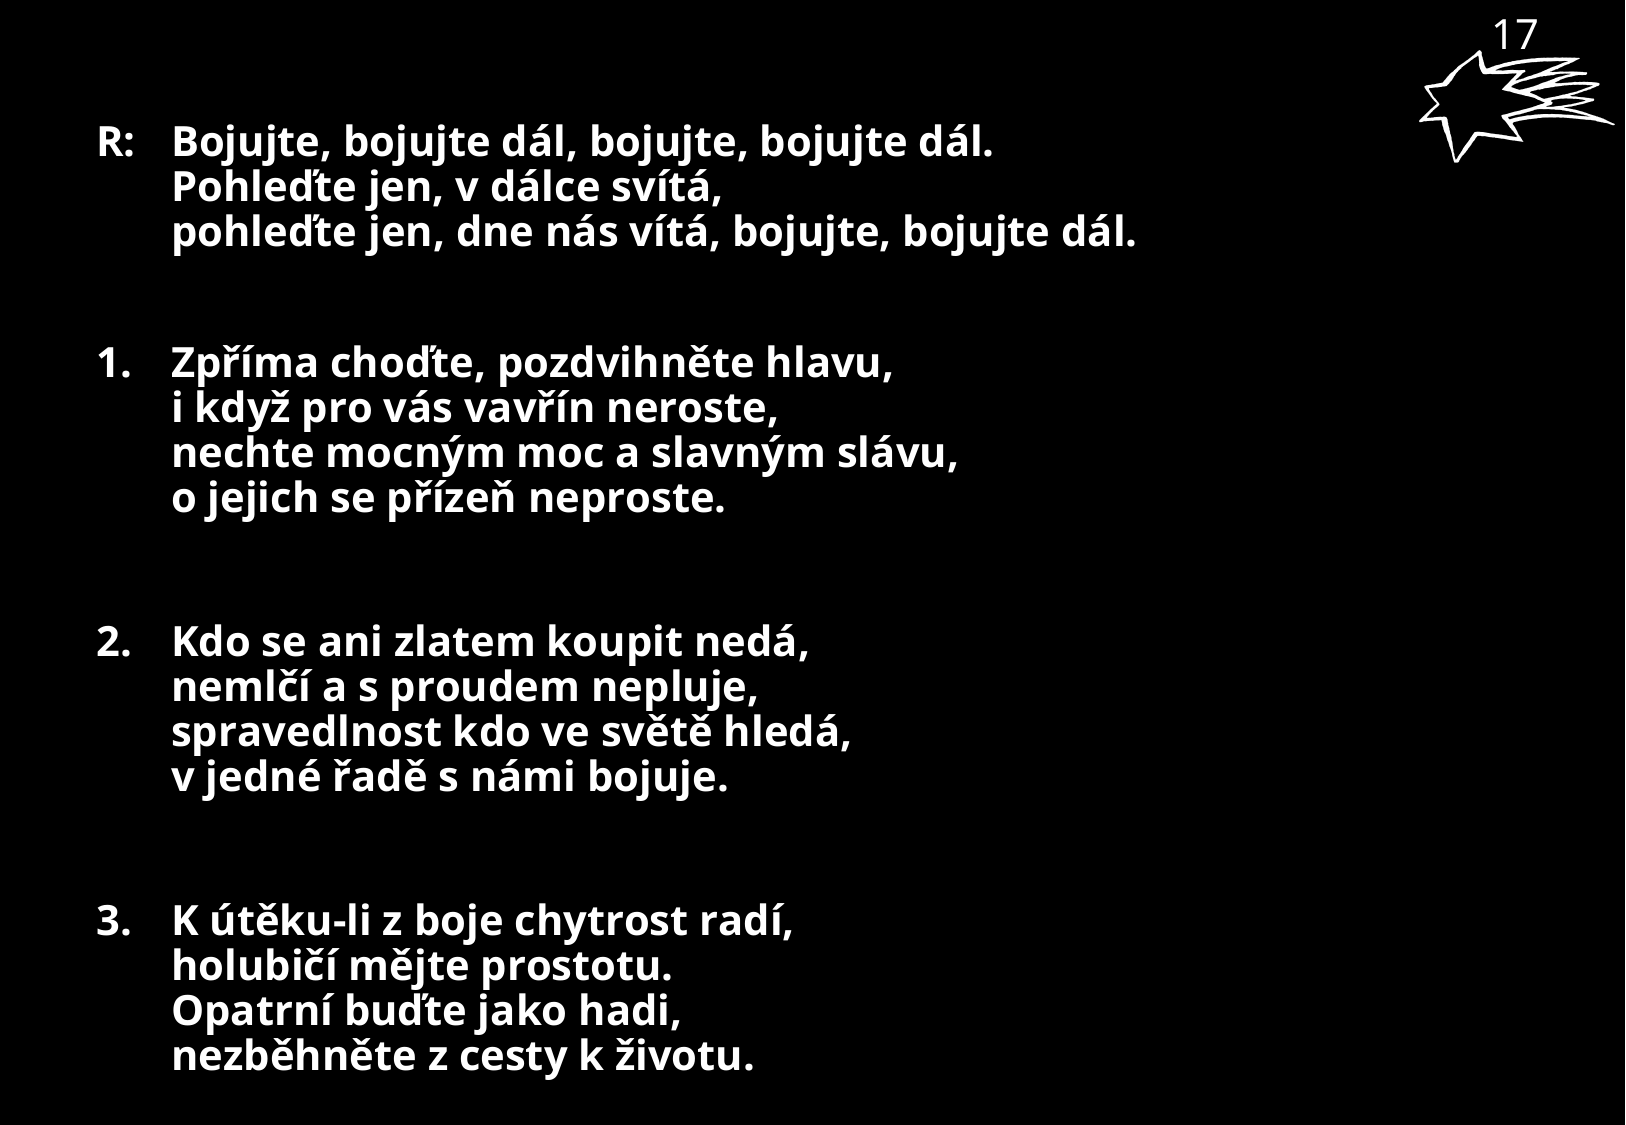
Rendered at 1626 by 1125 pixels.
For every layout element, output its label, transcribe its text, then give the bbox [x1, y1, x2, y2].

list R: Bojujte, bojujte dál, bojujte, bojujte dál. Pohleďte jen, v dálce svítá, pohleďte jen, dne nás vítá, bojujte, bojujte dál. Zpříma choďte, pozdvihněte hlavu, i když pro vás vavřín neroste, nechte mocným moc a slavným slávu, o jejich se přízeň neproste. Kdo se ani zlatem koupit nedá, nemlčí a s proudem nepluje, spravedlnost kdo ve světě hledá, v jedné řadě s námi bojuje. K útěku-li z boje chytrost radí, holubičí mějte prostotu. Opatrní buďte jako hadi, nezběhněte z cesty k životu. [81, 112, 1544, 1101]
text_box 17 [1405, 0, 1626, 66]
